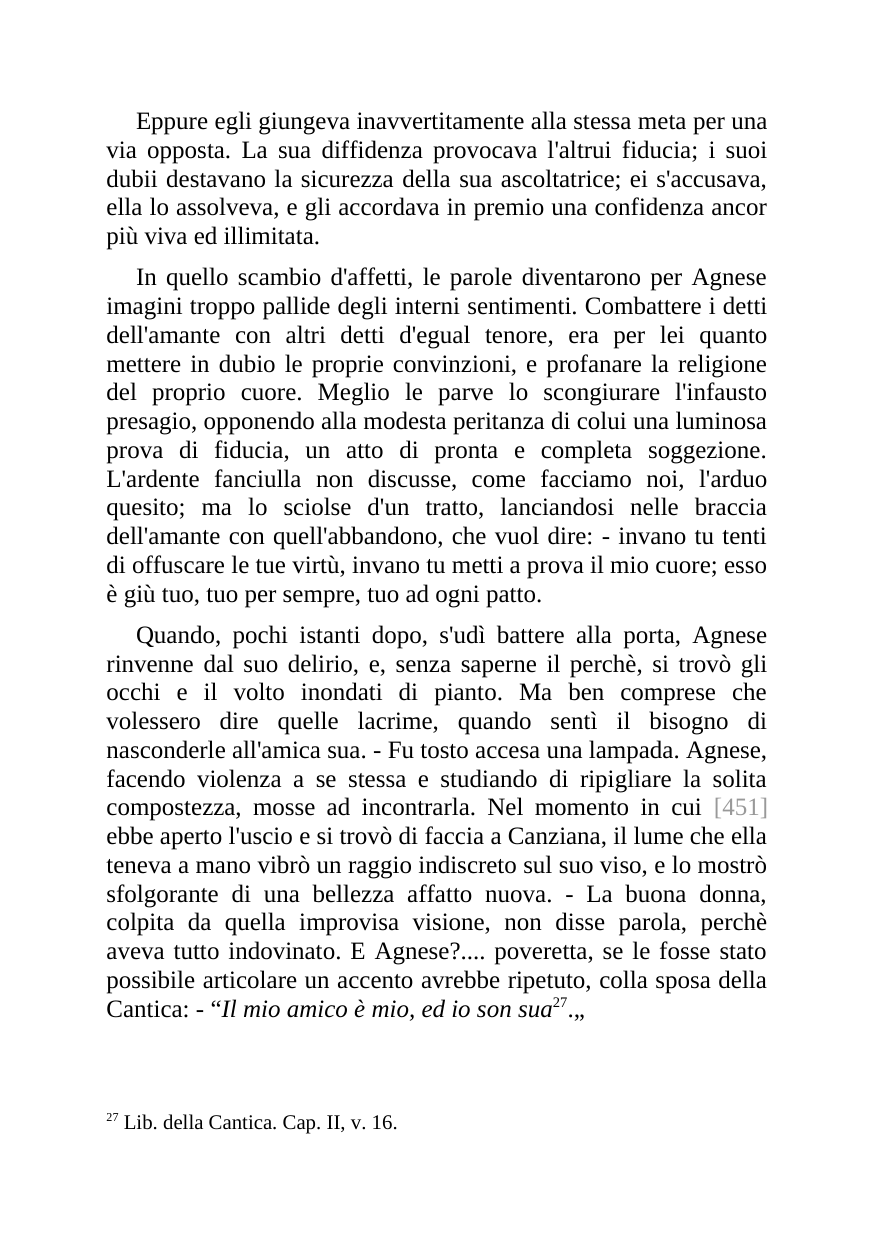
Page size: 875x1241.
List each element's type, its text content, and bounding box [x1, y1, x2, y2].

text Lib. della Cantica. Cap. II, v. 16. [106, 1110, 768, 1134]
text Eppure egli giungeva inavvertitamente alla stessa meta per una via opposta. La sua diffidenza provocava l'altrui fiducia; i suoi dubii destavano la sicurezza della sua ascoltatrice; ei s'accusava, ella lo assolveva, e gli accordava in premio una confidenza ancor più viva ed illimitata. [106, 106, 768, 250]
text Quando, pochi istanti dopo, s'udì battere alla porta, Agnese rinvenne dal suo delirio, e, senza saperne il perchè, si trovò gli occhi e il volto inondati di pianto. Ma ben comprese che volessero dire quelle lacrime, quando sentì il bisogno di nasconderle all'amica sua. - Fu tosto accesa una lampada. Agnese, facendo violenza a se stessa e studiando di ripigliare la solita compostezza, mosse ad incontrarla. Nel momento in cui [451] ebbe aperto l'uscio e si trovò di faccia a Canziana, il lume che ella teneva a mano vibrò un raggio indiscreto sul suo viso, e lo mostrò sfolgorante di una bellezza affatto nuova. - La buona donna, colpita da quella improvisa visione, non disse parola, perchè aveva tutto indovinato. E Agnese?.... poveretta, se le fosse stato possibile articolare un accento avrebbe ripetuto, colla sposa della Cantica: - “Il mio amico è mio, ed io son sua.„ [106, 620, 768, 1022]
text In quello scambio d'affetti, le parole diventarono per Agnese imagini troppo pallide degli interni sentimenti. Combattere i detti dell'amante con altri detti d'egual tenore, era per lei quanto mettere in dubio le proprie convinzioni, e profanare la religione del proprio cuore. Meglio le parve lo scongiurare l'infausto presagio, opponendo alla modesta peritanza di colui una luminosa prova di fiducia, un atto di pronta e completa soggezione. L'ardente fanciulla non discusse, come facciamo noi, l'arduo quesito; ma lo sciolse d'un tratto, lanciandosi nelle braccia dell'amante con quell'abbandono, che vuol dire: - invano tu tenti di offuscare le tue virtù, invano tu metti a prova il mio cuore; esso è giù tuo, tuo per sempre, tuo ad ogni patto. [106, 262, 768, 607]
